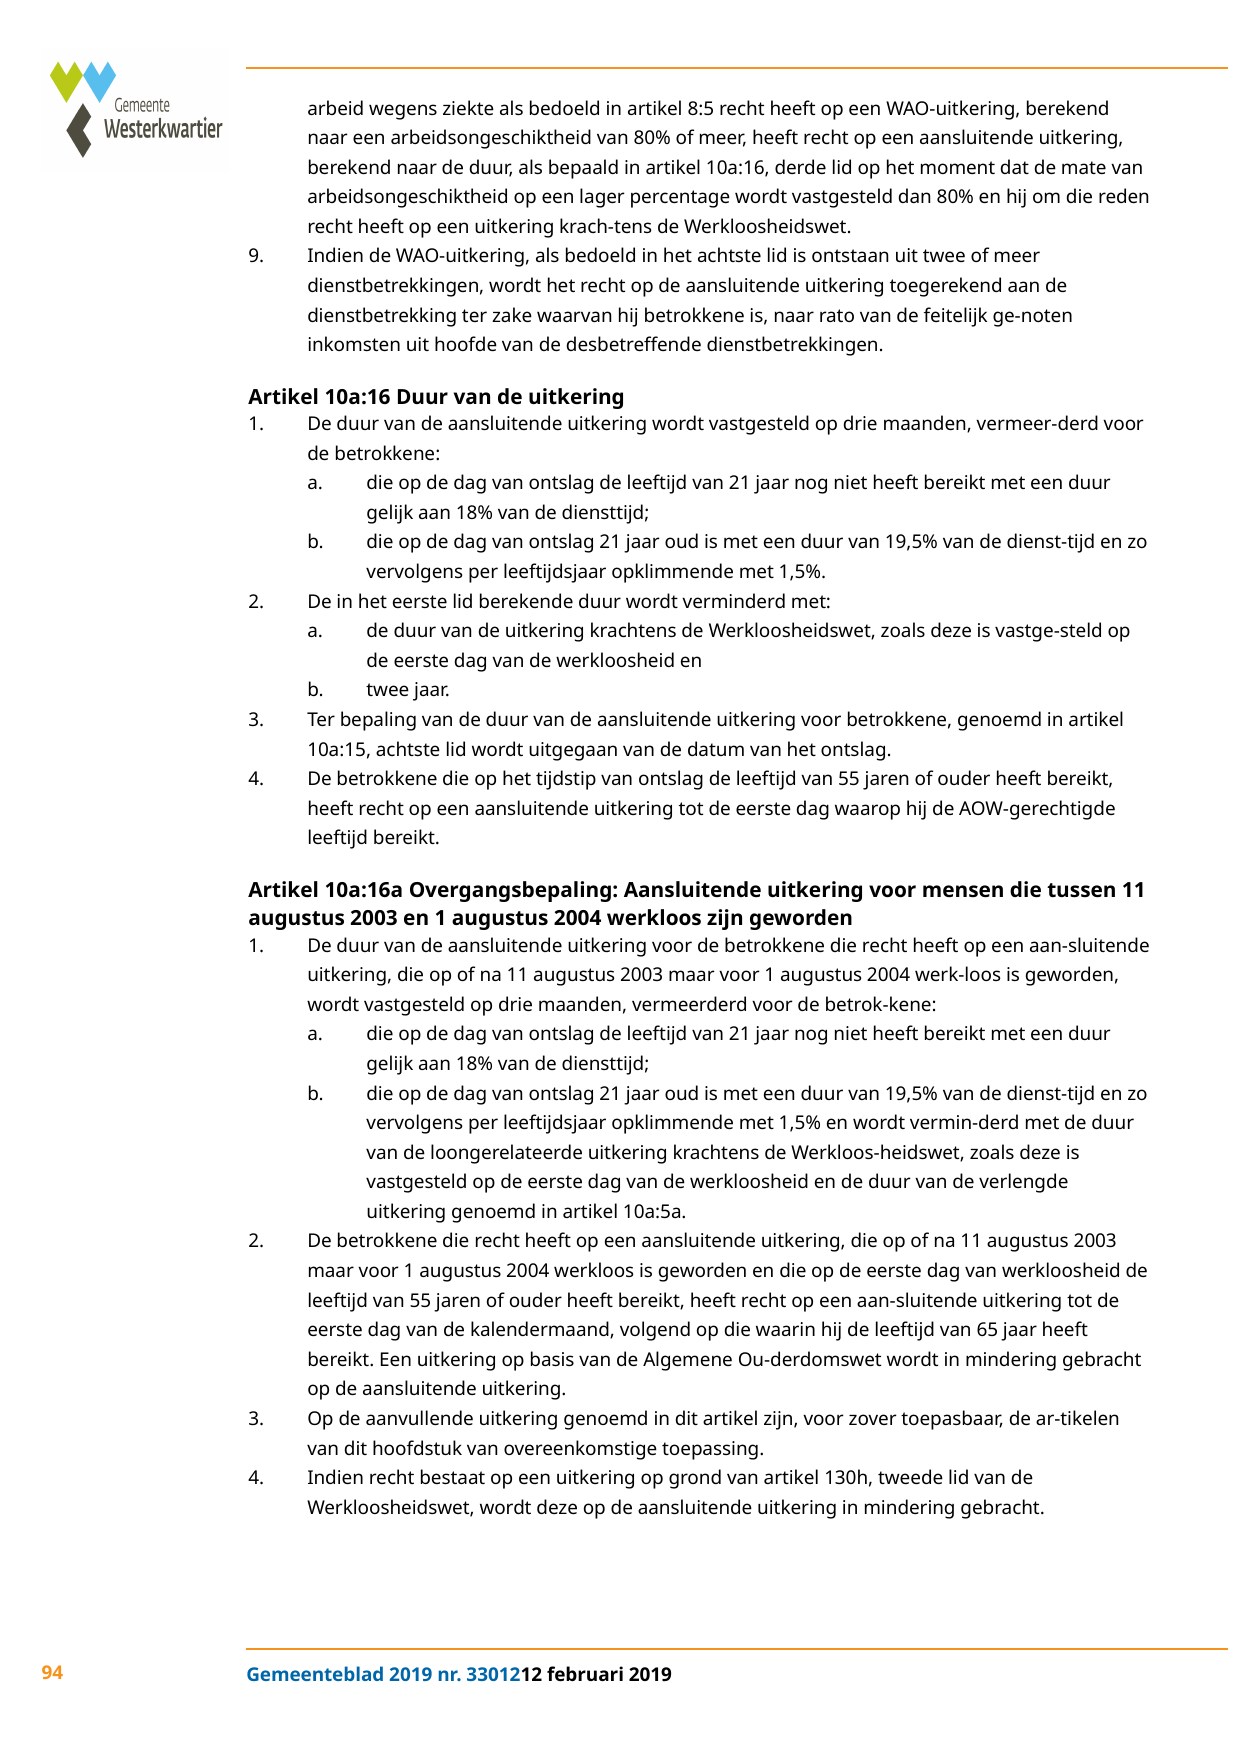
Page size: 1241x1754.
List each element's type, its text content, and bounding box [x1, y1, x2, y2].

list die op de dag van ontslag 21 jaar oud is met een duur van 19,5% van de dienst-tijd en zo vervolgens per leeftijdsjaar opklimmende met 1,5%. [307, 529, 1152, 584]
list Op de aanvullende uitkering genoemd in dit artikel zijn, voor zover toepasbaar, de ar-tikelen van dit hoofdstuk van overeenkomstige toepassing. [248, 1405, 1152, 1460]
list die op de dag van ontslag de leeftijd van 21 jaar nog niet heeft bereikt met een duur gelijk aan 18% van de diensttijd; [307, 1021, 1152, 1076]
list De duur van de aansluitende uitkering wordt vastgesteld op drie maanden, vermeer-derd voor de betrokkene: [248, 410, 1152, 466]
list Ter bepaling van de duur van de aansluitende uitkering voor betrokkene, genoemd in artikel 10a:15, achtste lid wordt uitgegaan van de datum van het ontslag. [248, 706, 1152, 761]
list Indien de WAO-uitkering, als bedoeld in het achtste lid is ontstaan uit twee of meer dienstbetrekkingen, wordt het recht op de aansluitende uitkering toegerekend aan de dienstbetrekking ter zake waarvan hij betrokkene is, naar rato van de feitelijk ge-noten inkomsten uit hoofde van de desbetreffende dienstbetrekkingen. [248, 243, 1152, 357]
list arbeid wegens ziekte als bedoeld in artikel 8:5 recht heeft op een WAO-uitkering, berekend naar een arbeidsongeschiktheid van 80% of meer, heeft recht op een aansluitende uitkering, berekend naar de duur, als bepaald in artikel 10a:16, derde lid op het moment dat de mate van arbeidsongeschiktheid op een lager percentage wordt vastgesteld dan 80% en hij om die reden recht heeft op een uitkering krach-tens de Werkloosheidswet. [248, 95, 1152, 239]
list Indien recht bestaat op een uitkering op grond van artikel 130h, tweede lid van de Werkloosheidswet, wordt deze op de aansluitende uitkering in mindering gebracht. [248, 1464, 1152, 1519]
text Artikel 10a:16a Overgangsbepaling: Aansluitende uitkering voor mensen die tussen 11 augustus 2003 en 1 augustus 2004 werkloos zijn geworden [248, 875, 1152, 932]
text Artikel 10a:16 Duur van de uitkering [248, 382, 1152, 410]
list De duur van de aansluitende uitkering voor de betrokkene die recht heeft op een aan-sluitende uitkering, die op of na 11 augustus 2003 maar voor 1 augustus 2004 werk-loos is geworden, wordt vastgesteld op drie maanden, vermeerderd voor de betrok-kene: [248, 932, 1152, 1017]
list De betrokkene die op het tijdstip van ontslag de leeftijd van 55 jaren of ouder heeft bereikt, heeft recht op een aansluitende uitkering tot de eerste dag waarop hij de AOW-gerechtigde leeftijd bereikt. [248, 765, 1152, 850]
list de duur van de uitkering krachtens de Werkloosheidswet, zoals deze is vastge-steld op de eerste dag van de werkloosheid en [307, 617, 1152, 673]
list twee jaar. [307, 677, 1152, 702]
list die op de dag van ontslag 21 jaar oud is met een duur van 19,5% van de dienst-tijd en zo vervolgens per leeftijdsjaar opklimmende met 1,5% en wordt vermin-derd met de duur van de loongerelateerde uitkering krachtens de Werkloos-heidswet, zoals deze is vastgesteld op de eerste dag van de werkloosheid en de duur van de verlengde uitkering genoemd in artikel 10a:5a. [307, 1080, 1152, 1224]
list die op de dag van ontslag de leeftijd van 21 jaar nog niet heeft bereikt met een duur gelijk aan 18% van de diensttijd; [307, 469, 1152, 525]
list De betrokkene die recht heeft op een aansluitende uitkering, die op of na 11 augustus 2003 maar voor 1 augustus 2004 werkloos is geworden en die op de eerste dag van werkloosheid de leeftijd van 55 jaren of ouder heeft bereikt, heeft recht op een aan-sluitende uitkering tot de eerste dag van de kalendermaand, volgend op die waarin hij de leeftijd van 65 jaar heeft bereikt. Een uitkering op basis van de Algemene Ou-derdomswet wordt in mindering gebracht op de aansluitende uitkering. [248, 1228, 1152, 1401]
picture [41, 47, 231, 172]
list De in het eerste lid berekende duur wordt verminderd met: [248, 588, 1152, 613]
